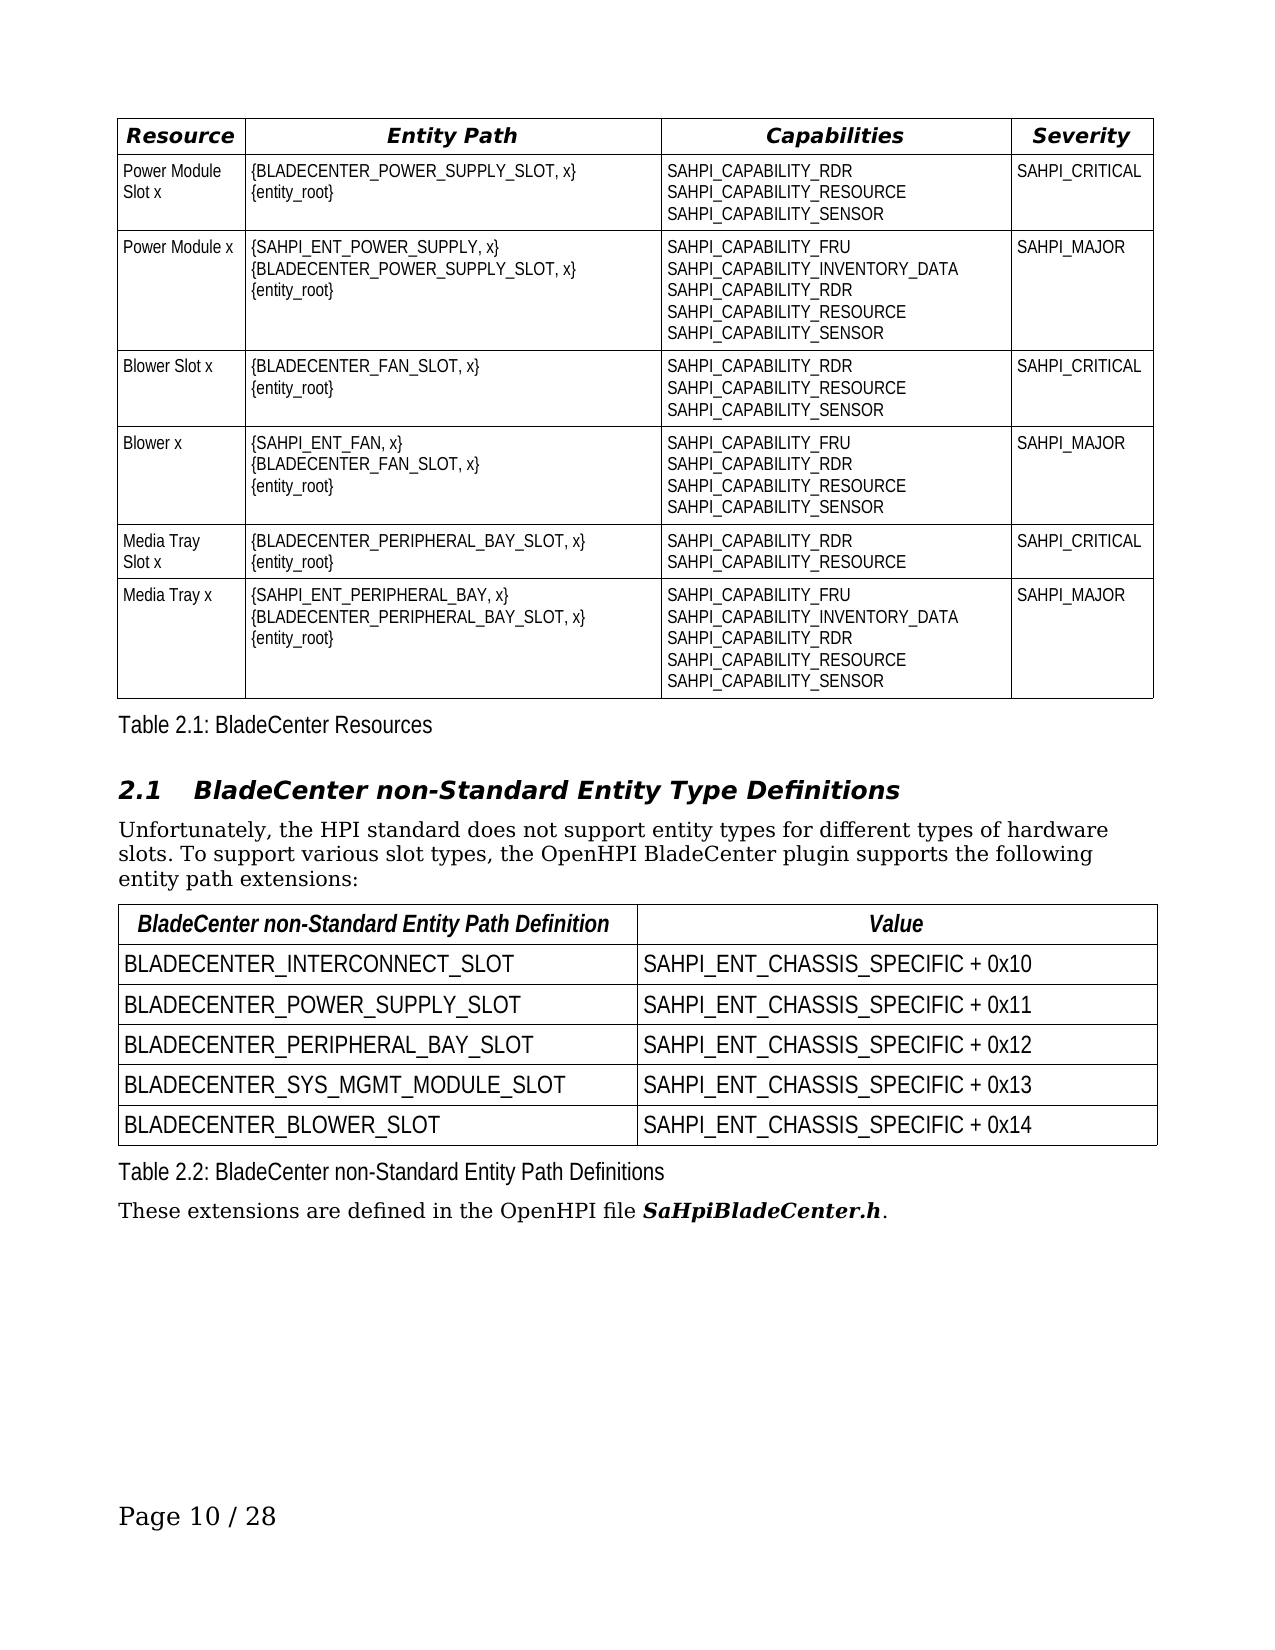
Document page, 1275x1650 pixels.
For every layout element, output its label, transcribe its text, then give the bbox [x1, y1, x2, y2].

table_cell Media Tray Slot x [118, 525, 245, 578]
text Table 2.2: BladeCenter non-Standard Entity Path Definitions [118, 1157, 1157, 1186]
table_header BladeCenter non-Standard Entity Path Definition [119, 905, 637, 944]
table_cell SAHPI_CRITICAL [1012, 155, 1153, 230]
table_cell {BLADECENTER_FAN_SLOT, x} {entity_root} [246, 351, 661, 426]
table_cell SAHPI_ENT_CHASSIS_SPECIFIC + 0x10 [638, 945, 1157, 984]
table_cell SAHPI_CAPABILITY_FRU SAHPI_CAPABILITY_INVENTORY_DATA SAHPI_CAPABILITY_RDR SAHPI_CAPABILITY_RESOURCE SAHPI_CAPABILITY_SENSOR [662, 579, 1011, 698]
table_cell BLADECENTER_PERIPHERAL_BAY_SLOT [119, 1025, 637, 1064]
table_cell Power Module Slot x [118, 155, 245, 230]
table_cell SAHPI_CRITICAL [1012, 351, 1153, 426]
table_cell Blower x [118, 427, 245, 524]
table_cell BLADECENTER_POWER_SUPPLY_SLOT [119, 985, 637, 1024]
table_cell {BLADECENTER_PERIPHERAL_BAY_SLOT, x} {entity_root} [246, 525, 661, 578]
table_header Entity Path [246, 119, 661, 154]
table_cell SAHPI_ENT_CHASSIS_SPECIFIC + 0x14 [638, 1106, 1157, 1145]
text These extensions are defined in the OpenHPI file SaHpiBladeCenter.h. [118, 1198, 1157, 1223]
table_cell SAHPI_CAPABILITY_FRU SAHPI_CAPABILITY_INVENTORY_DATA SAHPI_CAPABILITY_RDR SAHPI_CAPABILITY_RESOURCE SAHPI_CAPABILITY_SENSOR [662, 231, 1011, 349]
table_cell BLADECENTER_INTERCONNECT_SLOT [119, 945, 637, 984]
table_cell {SAHPI_ENT_POWER_SUPPLY, x} {BLADECENTER_POWER_SUPPLY_SLOT, x} {entity_root} [246, 231, 661, 349]
table_cell SAHPI_MAJOR [1012, 231, 1153, 349]
table_cell Power Module x [118, 231, 245, 349]
table_cell {SAHPI_ENT_PERIPHERAL_BAY, x} {BLADECENTER_PERIPHERAL_BAY_SLOT, x} {entity_root} [246, 579, 661, 698]
table_cell Media Tray x [118, 579, 245, 698]
table_cell SAHPI_MAJOR [1012, 427, 1153, 524]
table_cell SAHPI_CAPABILITY_FRU SAHPI_CAPABILITY_RDR SAHPI_CAPABILITY_RESOURCE SAHPI_CAPABILITY_SENSOR [662, 427, 1011, 524]
table_cell SAHPI_CAPABILITY_RDR SAHPI_CAPABILITY_RESOURCE SAHPI_CAPABILITY_SENSOR [662, 351, 1011, 426]
text Table 2.1: BladeCenter Resources [118, 710, 1157, 739]
table_cell SAHPI_ENT_CHASSIS_SPECIFIC + 0x13 [638, 1065, 1157, 1104]
table_cell SAHPI_CAPABILITY_RDR SAHPI_CAPABILITY_RESOURCE SAHPI_CAPABILITY_SENSOR [662, 155, 1011, 230]
table_cell {SAHPI_ENT_FAN, x} {BLADECENTER_FAN_SLOT, x} {entity_root} [246, 427, 661, 524]
table_cell SAHPI_ENT_CHASSIS_SPECIFIC + 0x11 [638, 985, 1157, 1024]
table_cell SAHPI_ENT_CHASSIS_SPECIFIC + 0x12 [638, 1025, 1157, 1064]
table_cell SAHPI_CAPABILITY_RDR SAHPI_CAPABILITY_RESOURCE [662, 525, 1011, 578]
table_cell Blower Slot x [118, 351, 245, 426]
table_header Resource [118, 119, 245, 154]
table_header Severity [1012, 119, 1153, 154]
subtitle BladeCenter non-Standard Entity Type Definitions [118, 776, 1157, 806]
table_cell BLADECENTER_SYS_MGMT_MODULE_SLOT [119, 1065, 637, 1104]
table_header Capabilities [662, 119, 1011, 154]
table_cell BLADECENTER_BLOWER_SLOT [119, 1106, 637, 1145]
table_cell SAHPI_CRITICAL [1012, 525, 1153, 578]
table_header Value [638, 905, 1157, 944]
table_cell SAHPI_MAJOR [1012, 579, 1153, 698]
table_cell {BLADECENTER_POWER_SUPPLY_SLOT, x} {entity_root} [246, 155, 661, 230]
text Unfortunately, the HPI standard does not support entity types for different types of hardware slots. To support various slot types, the OpenHPI BladeCenter plugin supports the following entity path extensions: [118, 818, 1157, 891]
